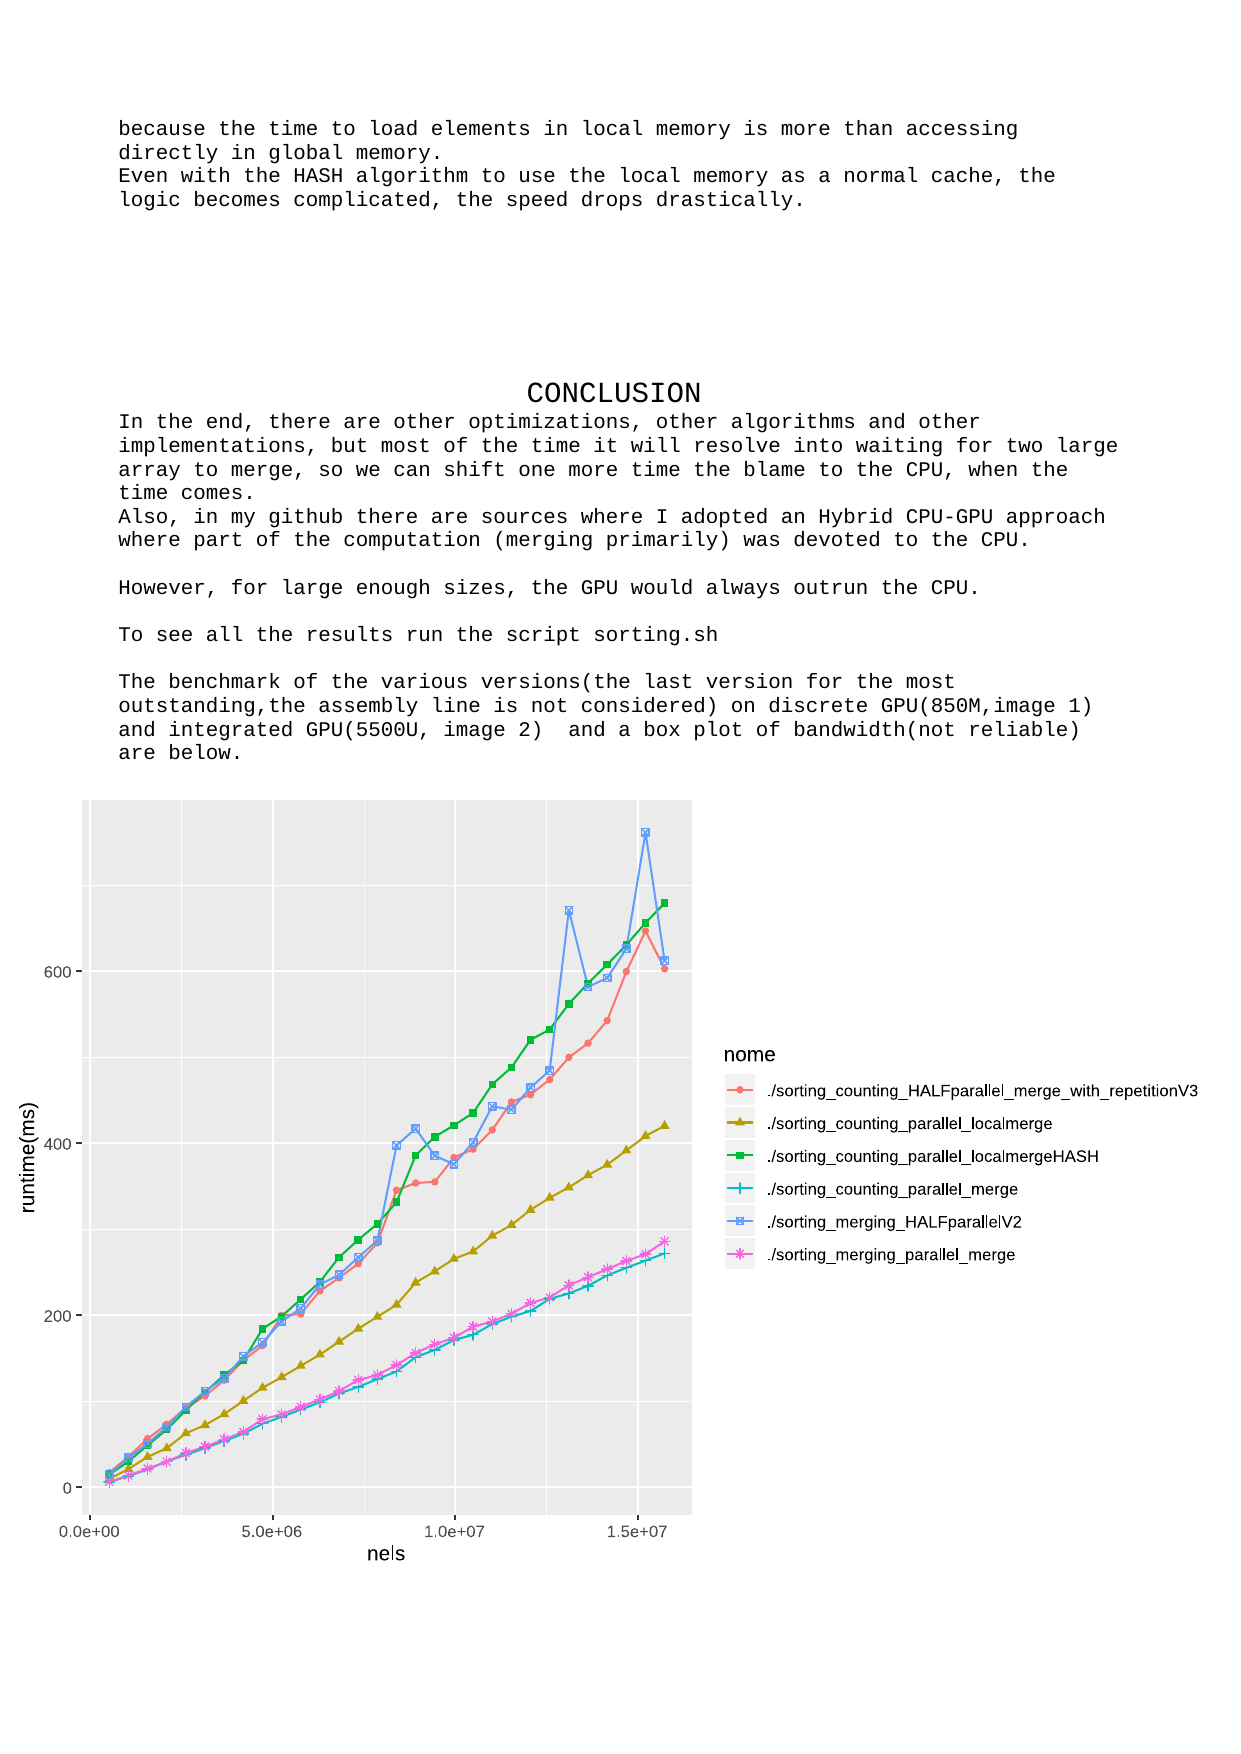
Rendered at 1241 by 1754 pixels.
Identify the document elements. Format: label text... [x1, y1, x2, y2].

text The benchmark of the various versions(the last version for the most outstanding,the assembly line is not considered) on discrete GPU(850M,image 1) and integrated GPU(5500U, image 2) and a box plot of bandwidth(not reliable) are below. [118, 671, 1122, 766]
text Even with the HASH algorithm to use the local memory as a normal cache, the logic becomes complicated, the speed drops drastically. [118, 165, 1122, 213]
text In the end, there are other optimizations, other algorithms and other implementations, but most of the time it will resolve into waiting for two large array to merge, so we can shift one more time the blame to the CPU, when the time comes. [118, 411, 1122, 506]
text CONCLUSION [118, 378, 1122, 411]
text because the time to load elements in local memory is more than accessing directly in global memory. [118, 118, 1122, 165]
text To see all the results run the script sorting.sh [118, 624, 1122, 648]
text Also, in my github there are sources where I adopted an Hybrid CPU-GPU approach where part of the computation (merging primarily) was devoted to the CPU. [118, 506, 1122, 553]
text However, for large enough sizes, the GPU would always outrun the CPU. [118, 577, 1122, 600]
